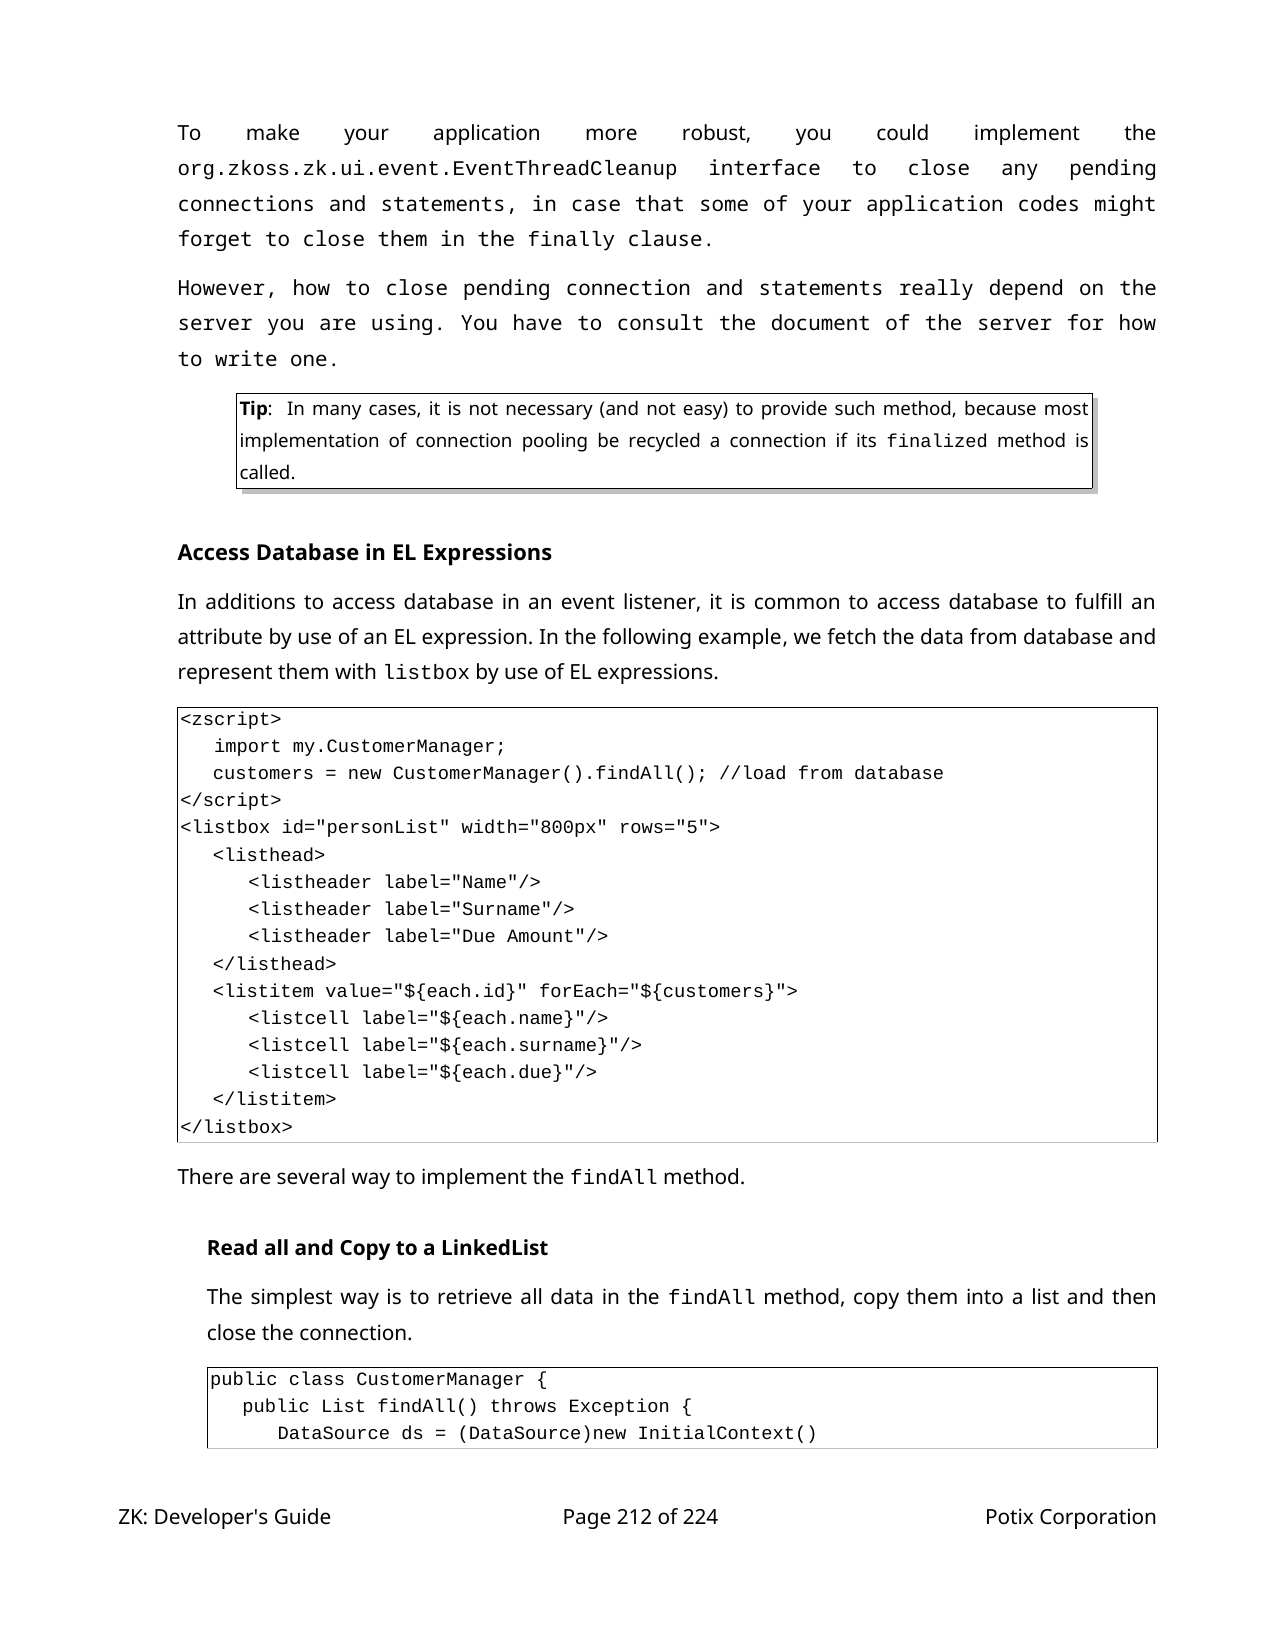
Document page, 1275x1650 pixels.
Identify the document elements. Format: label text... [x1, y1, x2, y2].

text <listbox id="personList" width="800px" rows="5"> [178, 815, 1157, 840]
text public List findAll() throws Exception { [208, 1394, 1157, 1418]
text public class CustomerManager { [208, 1368, 1157, 1391]
text <listitem value="${each.id}" forEach="${customers}"> [178, 978, 1157, 1003]
text <listcell label="${each.name}"/> [178, 1006, 1157, 1030]
text <listheader label="Name"/> [178, 870, 1157, 894]
subtitle Access Database in EL Expressions [177, 536, 1157, 566]
text </listitem> [178, 1087, 1157, 1112]
text However, how to close pending connection and statements really depend on the server you are using. You have to consult the document of the server for how to write one. [177, 273, 1157, 372]
text <listheader label="Due Amount"/> [178, 924, 1157, 948]
text <zscript> [178, 708, 1157, 731]
text Tip: In many cases, it is not necessary (and not easy) to provide such method, because most implementation of connection pooling be recycled a connection if its finalized method is called. [237, 394, 1092, 488]
text <listheader label="Surname"/> [178, 897, 1157, 921]
text <listcell label="${each.due}"/> [178, 1060, 1157, 1084]
text There are several way to implement the findAll method. [177, 1162, 1157, 1191]
text To make your application more robust, you could implement the org.zkoss.zk.ui.event.EventThreadCleanup interface to close any pending connections and statements, in case that some of your application codes might forget to close them in the finally clause. [177, 118, 1157, 253]
text In additions to access database in an event listener, it is common to access database to fulfill an attribute by use of an EL expression. In the following example, we fetch the data from database and represent them with listbox by use of EL expressions. [177, 587, 1157, 686]
text customers = new CustomerManager().findAll(); //load from database [178, 761, 1157, 785]
text The simplest way is to retrieve all data in the findAll method, copy them into a list and then close the connection. [207, 1282, 1157, 1346]
text import my.CustomerManager; [178, 734, 1157, 758]
text <listhead> [178, 843, 1157, 867]
text <listcell label="${each.surname}"/> [178, 1033, 1157, 1057]
text DataSource ds = (DataSource)new InitialContext() [208, 1421, 1157, 1448]
text </script> [178, 788, 1157, 812]
text </listhead> [178, 951, 1157, 976]
subtitle Read all and Copy to a LinkedList [207, 1233, 1157, 1262]
text </listbox> [178, 1114, 1157, 1142]
